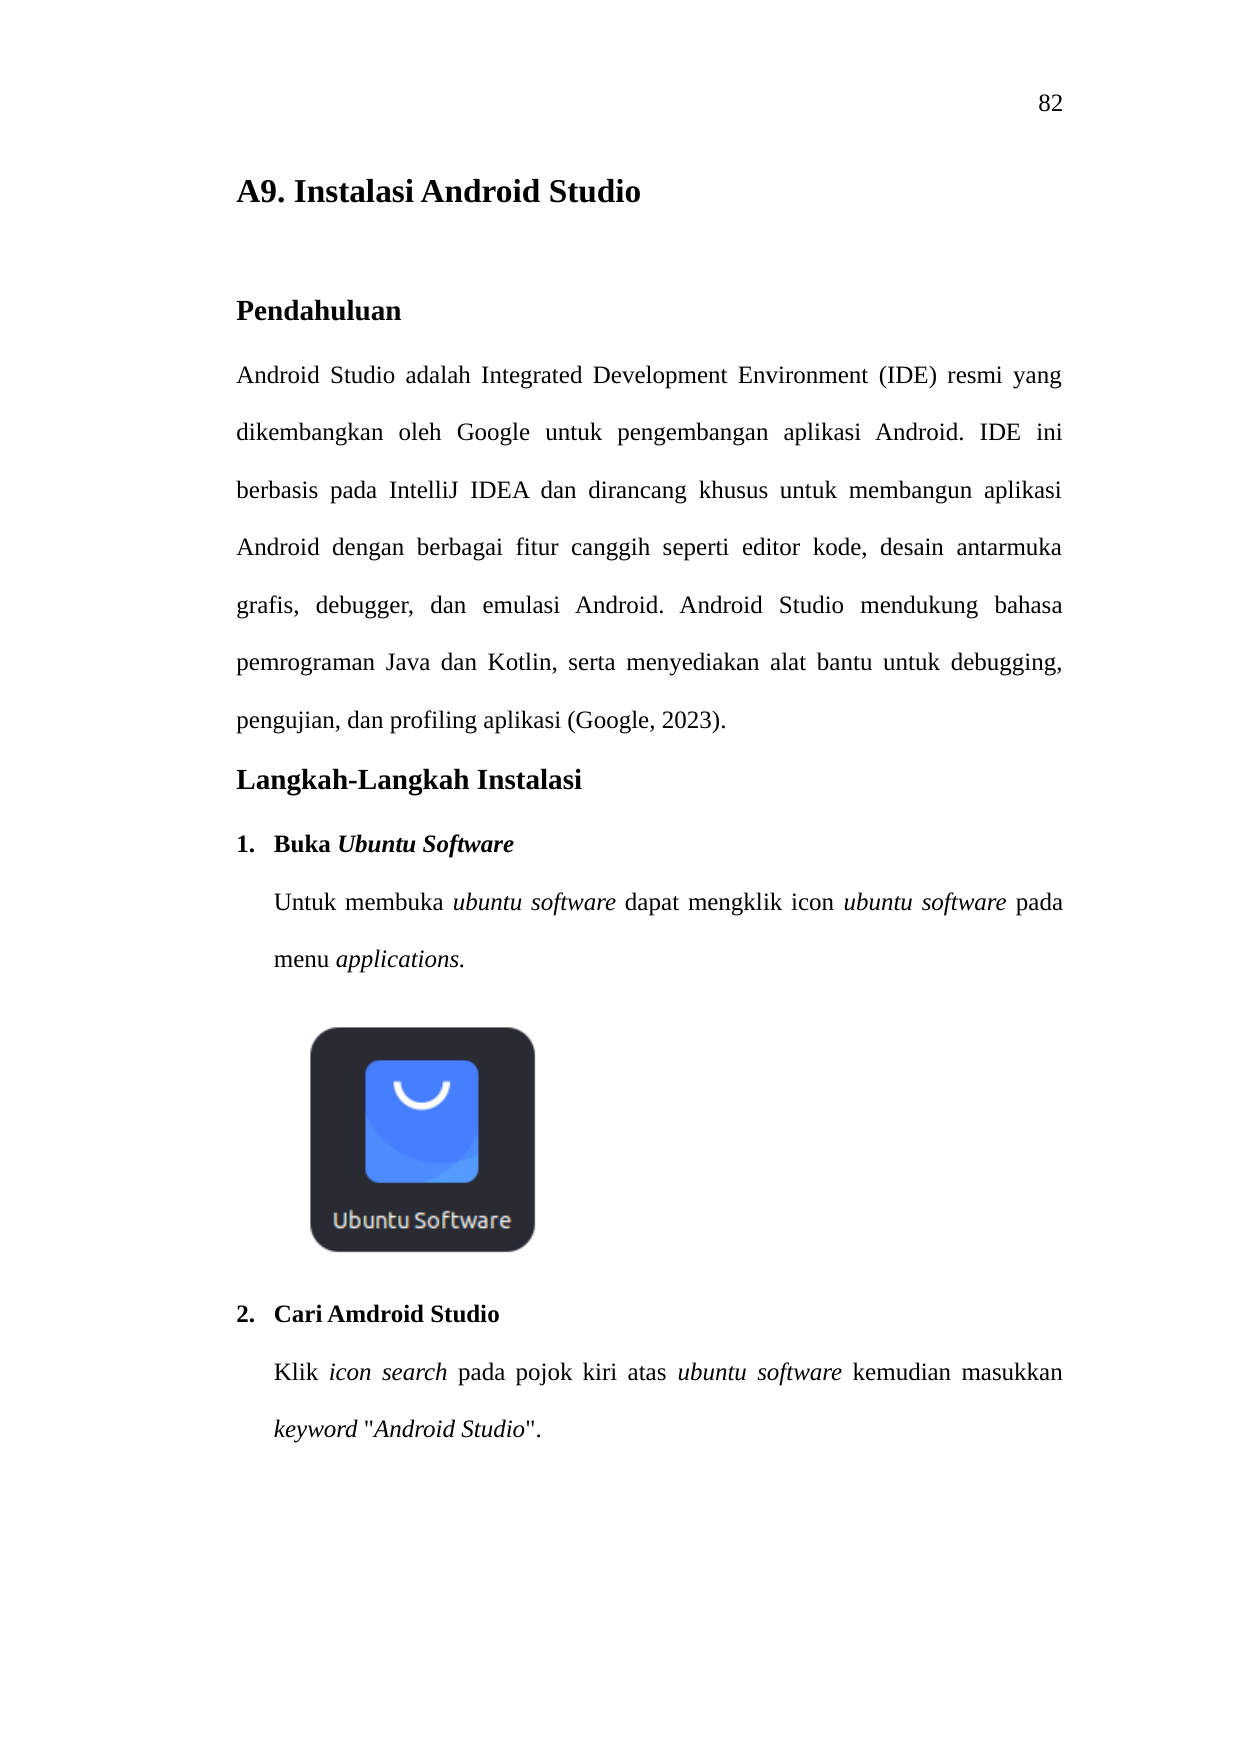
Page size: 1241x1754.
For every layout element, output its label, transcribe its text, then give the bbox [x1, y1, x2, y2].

text Langkah-Langkah Instalasi [236, 762, 1063, 796]
picture [273, 1002, 576, 1271]
list Untuk membuka ubuntu software dapat mengklik icon ubuntu software pada menu applications. [236, 887, 1063, 973]
list Klik icon search pada pojok kiri atas ubuntu software kemudian masukkan keyword "Android Studio". [236, 1357, 1063, 1443]
list Cari Amdroid Studio [236, 1299, 1063, 1328]
text Pendahuluan [236, 293, 1063, 326]
text Android Studio adalah Integrated Development Environment (IDE) resmi yang dikembangkan oleh Google untuk pengembangan aplikasi Android. IDE ini berbasis pada IntelliJ IDEA dan dirancang khusus untuk membangun aplikasi Android dengan berbagai fitur canggih seperti editor kode, desain antarmuka grafis, debugger, dan emulasi Android. Android Studio mendukung bahasa pemrograman Java dan Kotlin, serta menyediakan alat bantu untuk debugging, pengujian, dan profiling aplikasi (Google, 2023). [236, 360, 1063, 734]
subtitle A9. Instalasi Android Studio [236, 172, 1063, 210]
list Buka Ubuntu Software [236, 829, 1063, 858]
